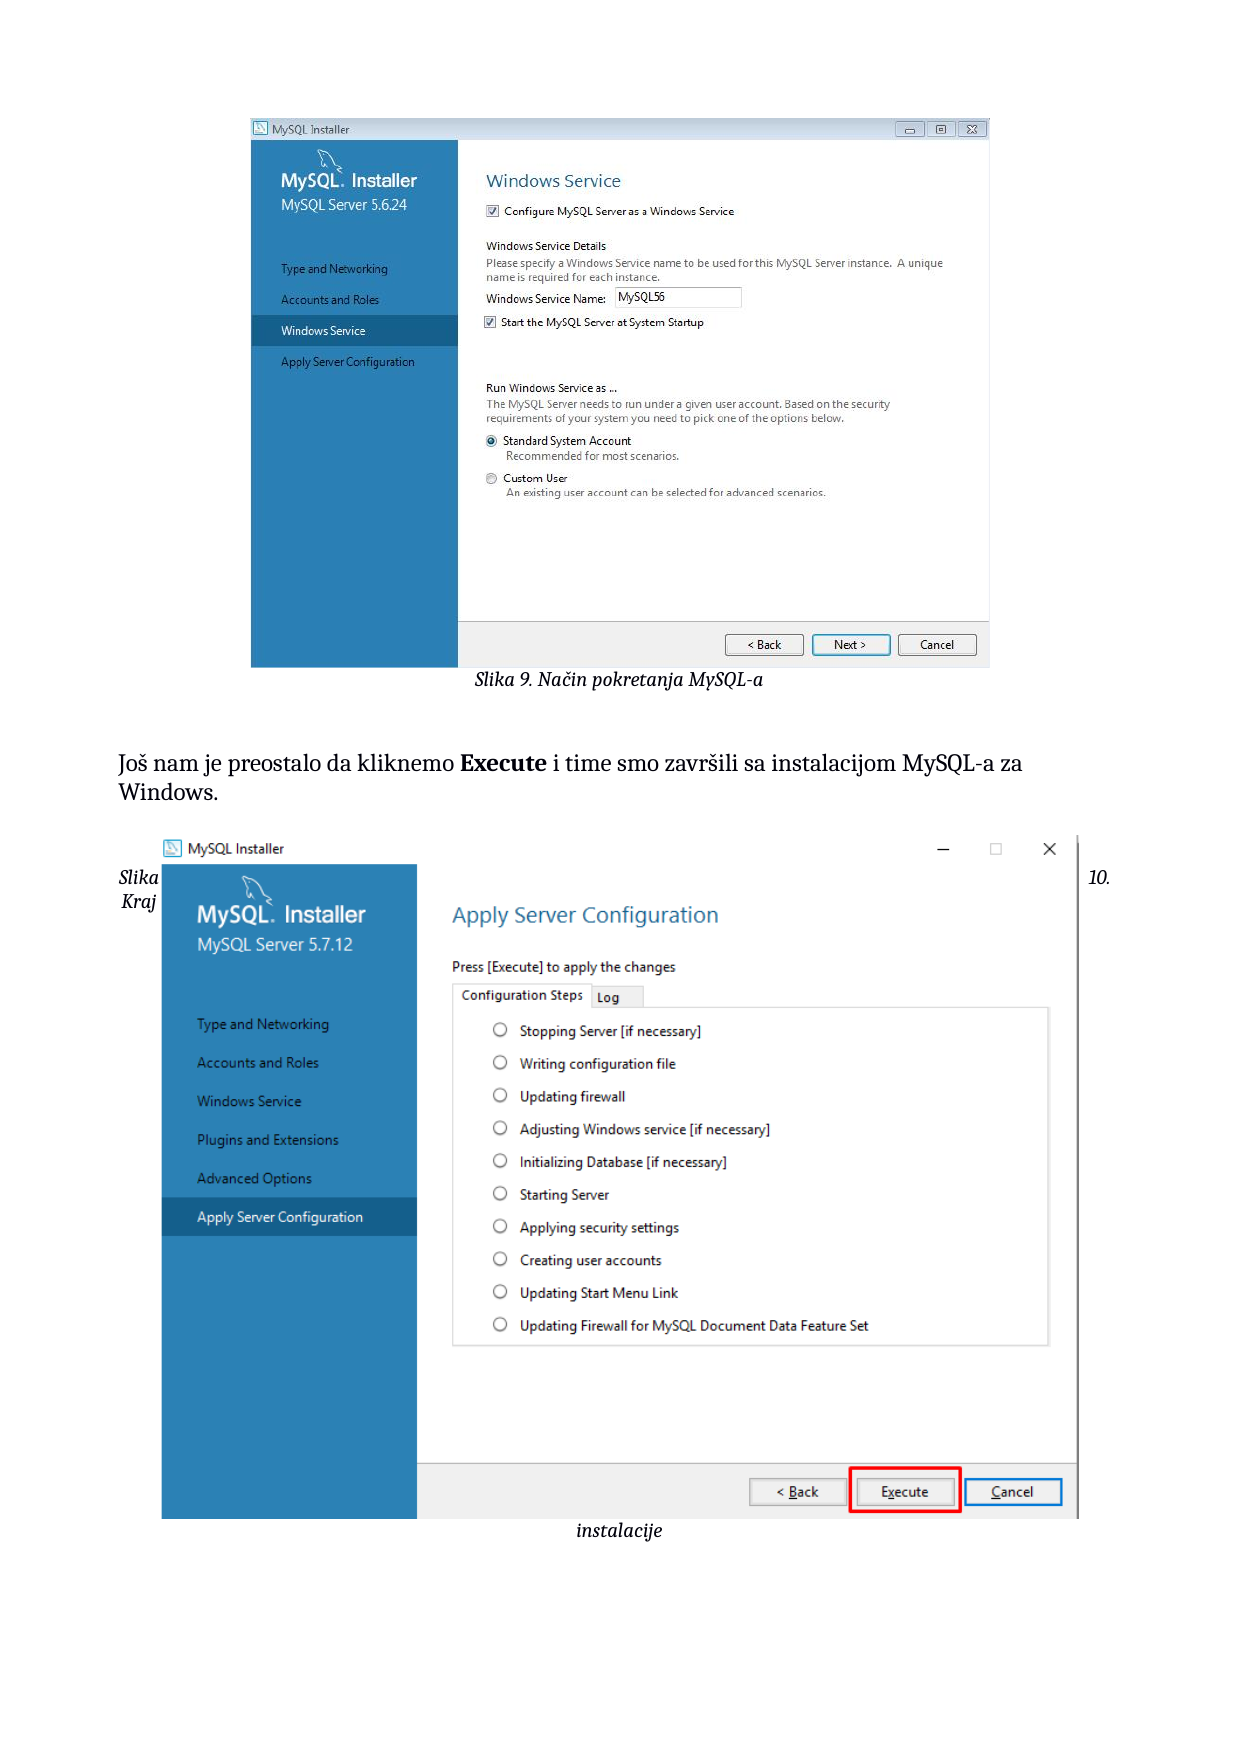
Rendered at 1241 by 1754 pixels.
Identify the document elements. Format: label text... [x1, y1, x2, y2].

text Još nam je preostalo da kliknemo Execute i time smo završili sa instalacijom MySQL-a za Windows. [118, 749, 1122, 806]
text Slika 10. Kraj instalacije [118, 866, 1122, 1542]
text Slika 9. Način pokretanja MySQL-a [118, 667, 1122, 691]
